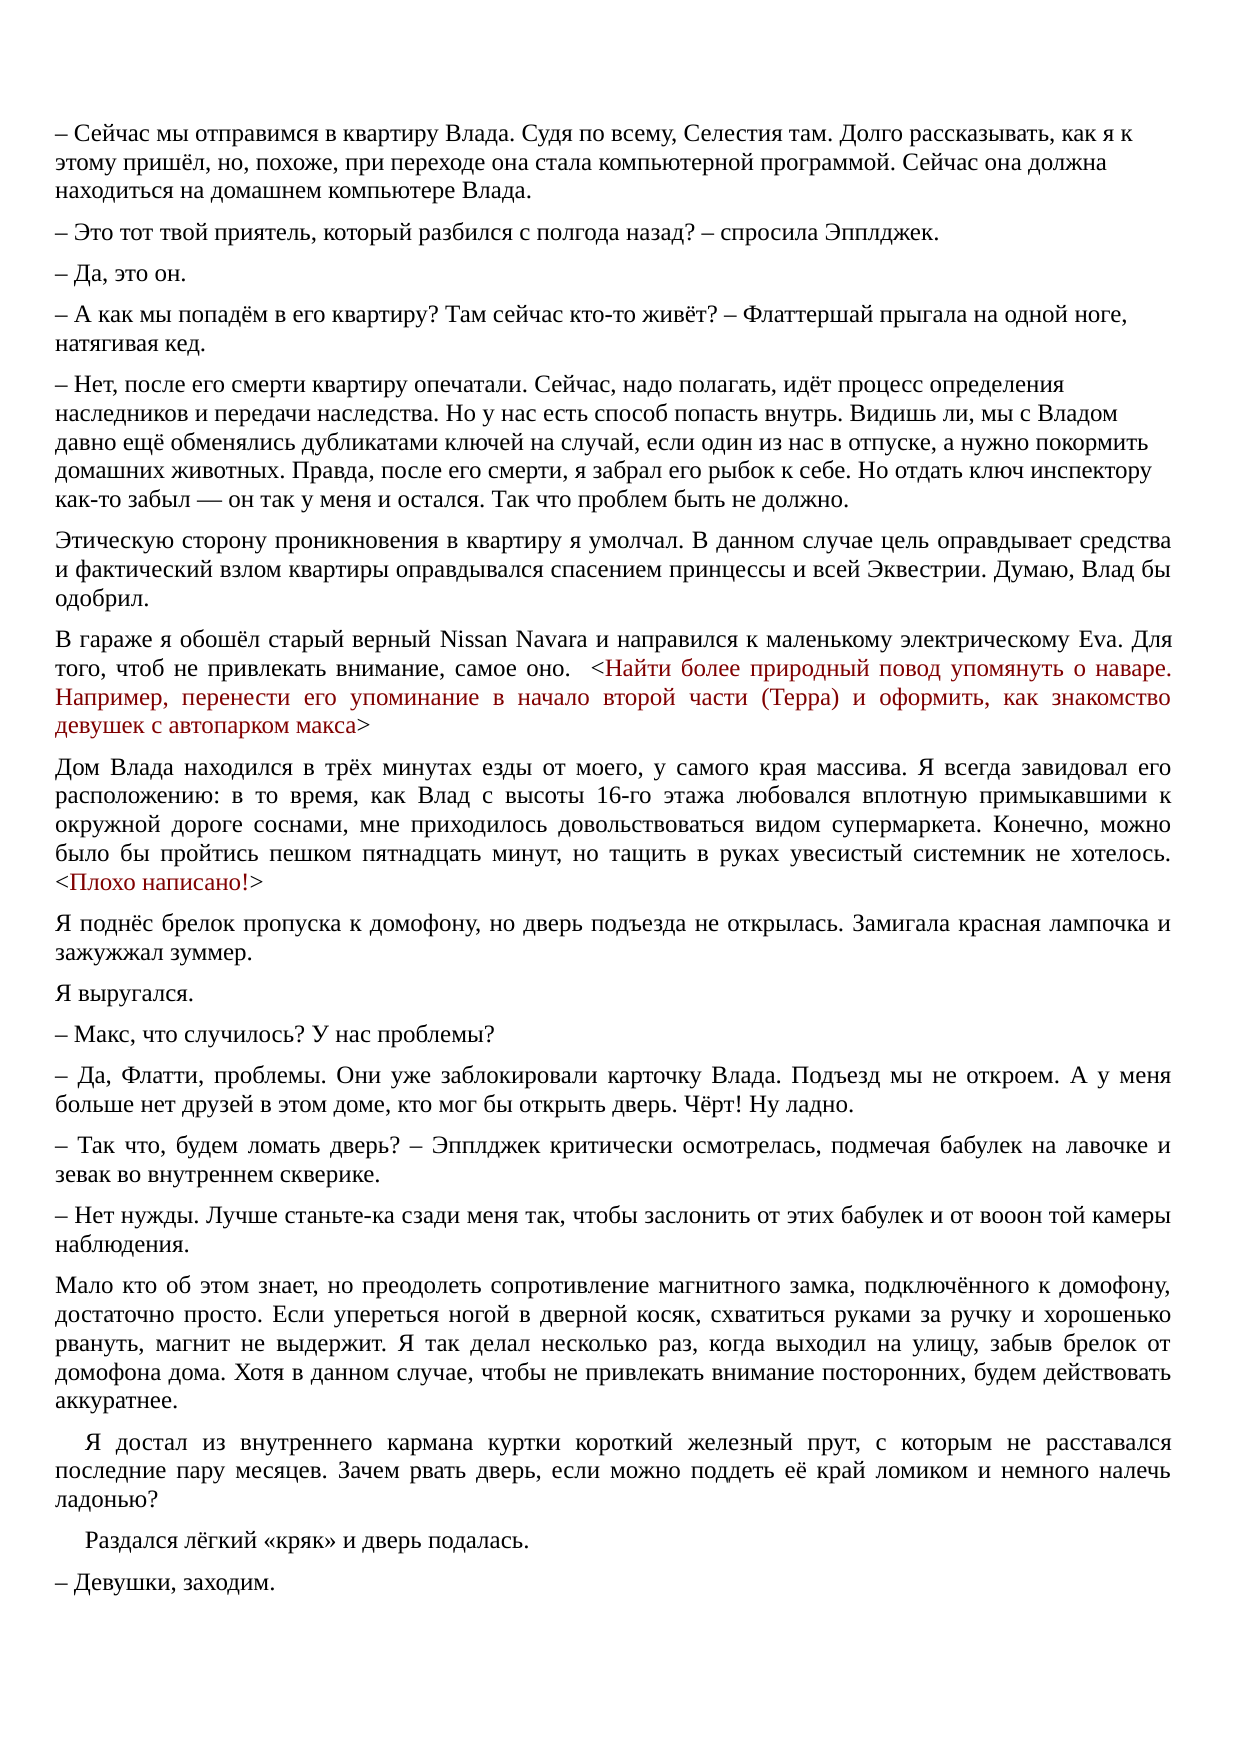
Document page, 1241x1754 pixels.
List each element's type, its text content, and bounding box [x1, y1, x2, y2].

text В гараже я обошёл старый верный Nissan Navara и направился к маленькому электрическому Eva. Для того, чтоб не привлекать внимание, самое оно. <Найти более природный повод упомянуть о наваре. Например, перенести его упоминание в начало второй части (Терра) и оформить, как знакомство девушек с автопарком макса> [55, 624, 1172, 739]
text – А как мы попадём в его квартиру? Там сейчас кто-то живёт? – Флаттершай прыгала на одной ноге, натягивая кед. [55, 299, 1172, 357]
text – Так что, будем ломать дверь? – Эпплджек критически осмотрелась, подмечая бабулек на лавочке и зевак во внутреннем скверике. [55, 1131, 1172, 1188]
text Этическую сторону проникновения в квартиру я умолчал. В данном случае цель оправдывает средства и фактический взлом квартиры оправдывался спасением принцессы и всей Эквестрии. Думаю, Влад бы одобрил. [55, 526, 1172, 612]
list Мало кто об этом знает, но преодолеть сопротивление магнитного замка, подключённого к домофону, достаточно просто. Если упереться ногой в дверной косяк, схватиться руками за ручку и хорошенько рвануть, магнит не выдержит. Я так делал несколько раз, когда выходил на улицу, забыв брелок от домофона дома. Хотя в данном случае, чтобы не привлекать внимание посторонних, будем действовать аккуратнее. [55, 1271, 1172, 1414]
text – Да, это он. [55, 258, 1172, 287]
text – Девушки, заходим. [55, 1567, 1172, 1596]
text – Нет, после его смерти квартиру опечатали. Сейчас, надо полагать, идёт процесс определения наследников и передачи наследства. Но у нас есть способ попасть внутрь. Видишь ли, мы с Владом давно ещё обменялись дубликатами ключей на случай, если один из нас в отпуске, а нужно покормить домашних животных. Правда, после его смерти, я забрал его рыбок к себе. Но отдать ключ инспектору как-то забыл — он так у меня и остался. Так что проблем быть не должно. [55, 369, 1172, 513]
text Я поднёс брелок пропуска к домофону, но дверь подъезда не открылась. Замигала красная лампочка и зажужжал зуммер. [55, 908, 1172, 966]
text – Сейчас мы отправимся в квартиру Влада. Судя по всему, Селестия там. Долго рассказывать, как я к этому пришёл, но, похоже, при переходе она стала компьютерной программой. Сейчас она должна находиться на домашнем компьютере Влада. [55, 118, 1172, 204]
text Дом Влада находился в трёх минутах езды от моего, у самого края массива. Я всегда завидовал его расположению: в то время, как Влад с высоты 16-го этажа любовался вплотную примыкавшими к окружной дороге соснами, мне приходилось довольствоваться видом супермаркета. Конечно, можно было бы пройтись пешком пятнадцать минут, но тащить в руках увесистый системник не хотелось. <Плохо написано!> [55, 752, 1172, 896]
text – Да, Флатти, проблемы. Они уже заблокировали карточку Влада. Подъезд мы не откроем. А у меня больше нет друзей в этом доме, кто мог бы открыть дверь. Чёрт! Ну ладно. [55, 1061, 1172, 1118]
text – Макс, что случилось? У нас проблемы? [55, 1019, 1172, 1048]
text Я достал из внутреннего кармана куртки короткий железный прут, с которым не расставался последние пару месяцев. Зачем рвать дверь, если можно поддеть её край ломиком и немного налечь ладонью? [55, 1427, 1172, 1513]
text – Нет нужды. Лучше станьте-ка сзади меня так, чтобы заслонить от этих бабулек и от вооон той камеры наблюдения. [55, 1201, 1172, 1258]
text Я выругался. [55, 978, 1172, 1007]
text – Это тот твой приятель, который разбился с полгода назад? – спросила Эпплджек. [55, 217, 1172, 246]
text Раздался лёгкий «кряк» и дверь подалась. [55, 1526, 1172, 1554]
